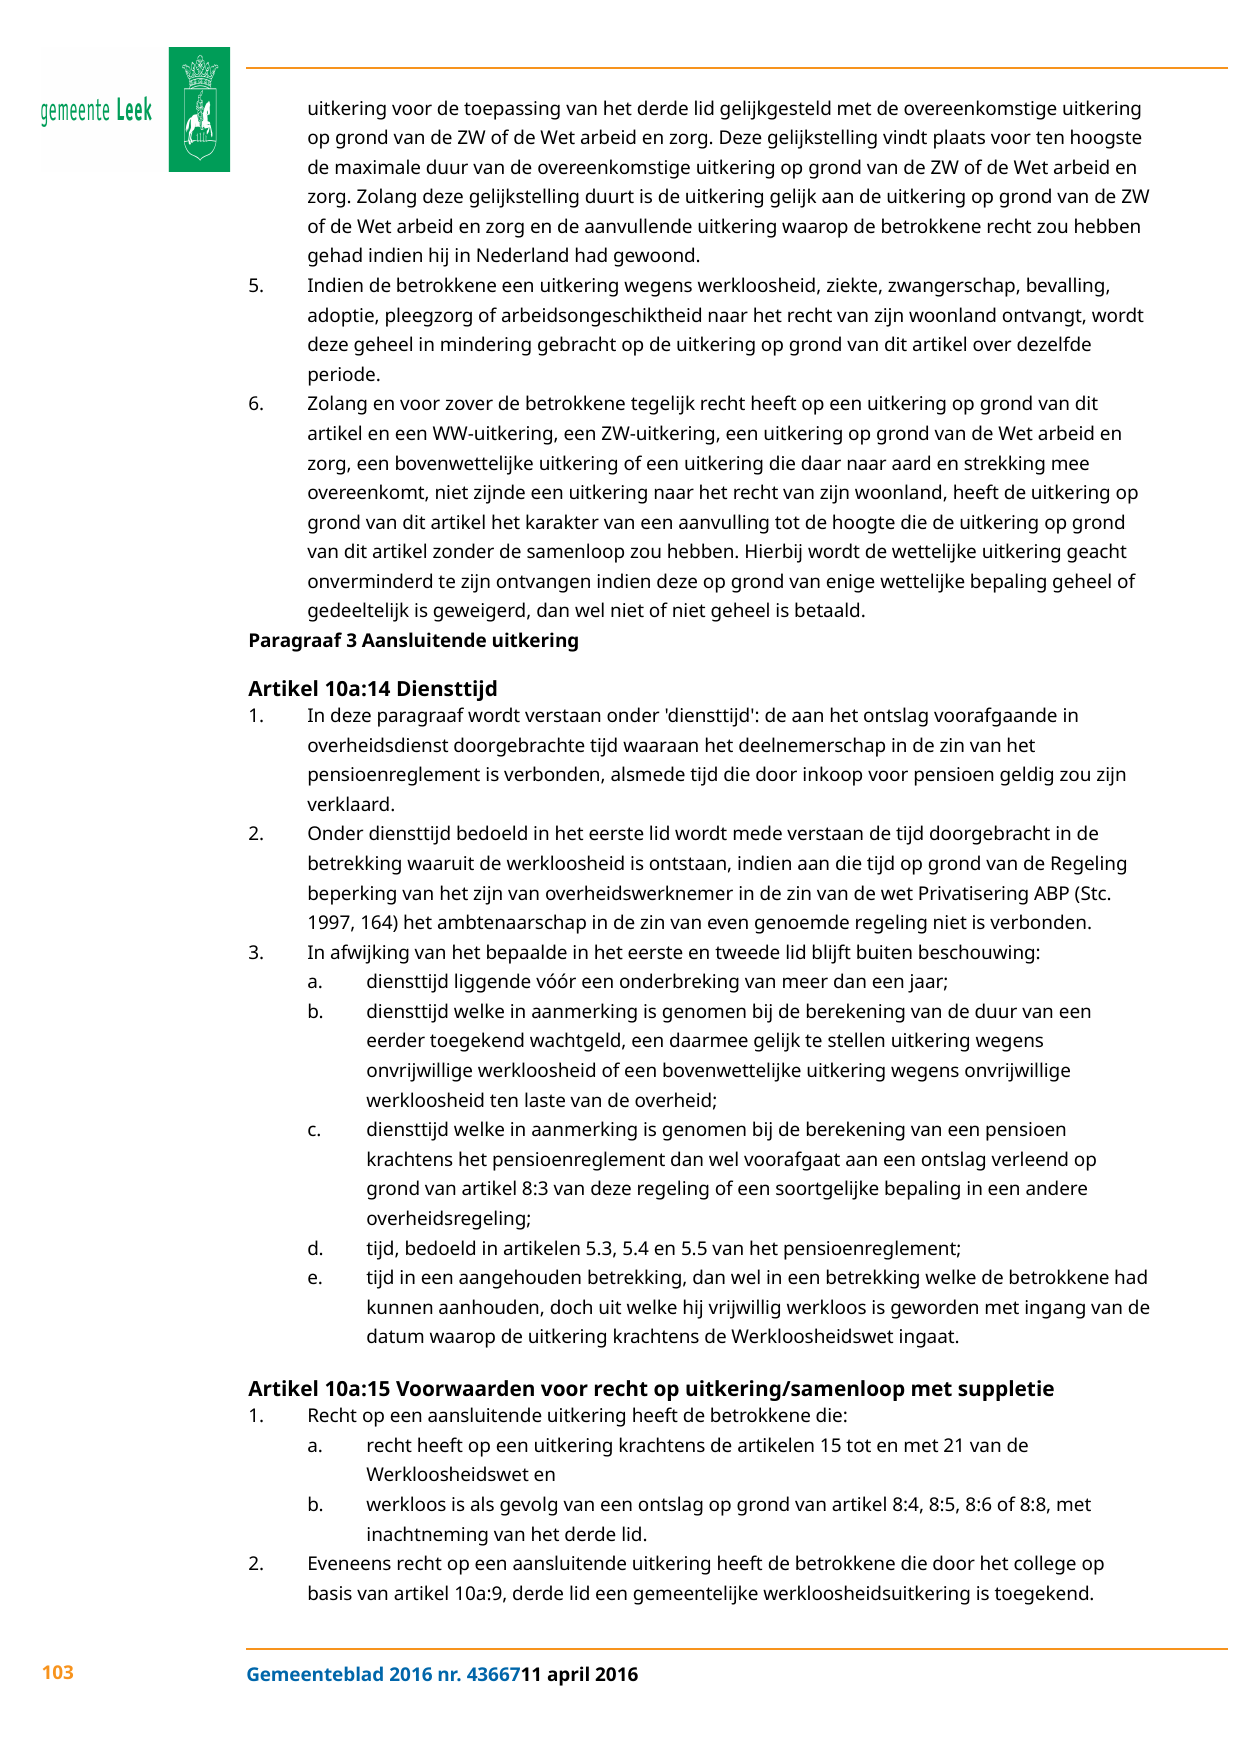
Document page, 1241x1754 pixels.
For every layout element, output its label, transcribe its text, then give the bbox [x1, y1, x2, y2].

list recht heeft op een uitkering krachtens de artikelen 15 tot en met 21 van de Werkloosheidswet en [307, 1432, 1152, 1487]
text Artikel 10a:15 Voorwaarden voor recht op uitkering/samenloop met suppletie [248, 1374, 1152, 1402]
list tijd, bedoeld in artikelen 5.3, 5.4 en 5.5 van het pensioenreglement; [307, 1235, 1152, 1261]
list In afwijking van het bepaalde in het eerste en tweede lid blijft buiten beschouwing: [248, 939, 1152, 965]
text Paragraaf 3 Aansluitende uitkering [248, 627, 1152, 653]
list diensttijd liggende vóór een onderbreking van meer dan een jaar; [307, 968, 1152, 994]
list diensttijd welke in aanmerking is genomen bij de berekening van een pensioen krachtens het pensioenreglement dan wel voorafgaat aan een ontslag verleend op grond van artikel 8:3 van deze regeling of een soortgelijke bepaling in een andere overheidsregeling; [307, 1116, 1152, 1231]
list werkloos is als gevolg van een ontslag op grond van artikel 8:4, 8:5, 8:6 of 8:8, met inachtneming van het derde lid. [307, 1491, 1152, 1546]
list tijd in een aangehouden betrekking, dan wel in een betrekking welke de betrokkene had kunnen aanhouden, doch uit welke hij vrijwillig werkloos is geworden met ingang van de datum waarop de uitkering krachtens de Werkloosheidswet ingaat. [307, 1264, 1152, 1349]
list uitkering voor de toepassing van het derde lid gelijkgesteld met de overeenkomstige uitkering op grond van de ZW of de Wet arbeid en zorg. Deze gelijkstelling vindt plaats voor ten hoogste de maximale duur van de overeenkomstige uitkering op grond van de ZW of de Wet arbeid en zorg. Zolang deze gelijkstelling duurt is de uitkering gelijk aan de uitkering op grond van de ZW of de Wet arbeid en zorg en de aanvullende uitkering waarop de betrokkene recht zou hebben gehad indien hij in Nederland had gewoond. [248, 95, 1152, 268]
list Onder diensttijd bedoeld in het eerste lid wordt mede verstaan de tijd doorgebracht in de betrekking waaruit de werkloosheid is ontstaan, indien aan die tijd op grond van de Regeling beperking van het zijn van overheidswerknemer in de zin van de wet Privatisering ABP (Stc. 1997, 164) het ambtenaarschap in de zin van even genoemde regeling niet is verbonden. [248, 821, 1152, 935]
list diensttijd welke in aanmerking is genomen bij de berekening van de duur van een eerder toegekend wachtgeld, een daarmee gelijk te stellen uitkering wegens onvrijwillige werkloosheid of een bovenwettelijke uitkering wegens onvrijwillige werkloosheid ten laste van de overheid; [307, 998, 1152, 1113]
list Indien de betrokkene een uitkering wegens werkloosheid, ziekte, zwangerschap, bevalling, adoptie, pleegzorg of arbeidsongeschiktheid naar het recht van zijn woonland ontvangt, wordt deze geheel in mindering gebracht op de uitkering op grond van dit artikel over dezelfde periode. [248, 272, 1152, 387]
list Recht op een aansluitende uitkering heeft de betrokkene die: [248, 1402, 1152, 1428]
list Zolang en voor zover de betrokkene tegelijk recht heeft op een uitkering op grond van dit artikel en een WW-uitkering, een ZW-uitkering, een uitkering op grond van de Wet arbeid en zorg, een bovenwettelijke uitkering of een uitkering die daar naar aard en strekking mee overeenkomt, niet zijnde een uitkering naar het recht van zijn woonland, heeft de uitkering op grond van dit artikel het karakter van een aanvulling tot de hoogte die de uitkering op grond van dit artikel zonder de samenloop zou hebben. Hierbij wordt de wettelijke uitkering geacht onverminderd te zijn ontvangen indien deze op grond van enige wettelijke bepaling geheel of gedeeltelijk is geweigerd, dan wel niet of niet geheel is betaald. [248, 391, 1152, 623]
picture [41, 47, 231, 172]
list Eveneens recht op een aansluitende uitkering heeft de betrokkene die door het college op basis van artikel 10a:9, derde lid een gemeentelijke werkloosheidsuitkering is toegekend. [248, 1550, 1152, 1606]
text Artikel 10a:14 Diensttijd [248, 674, 1152, 702]
list In deze paragraaf wordt verstaan onder 'diensttijd': de aan het ontslag voorafgaande in overheidsdienst doorgebrachte tijd waaraan het deelnemerschap in de zin van het pensioenreglement is verbonden, alsmede tijd die door inkoop voor pensioen geldig zou zijn verklaard. [248, 702, 1152, 817]
